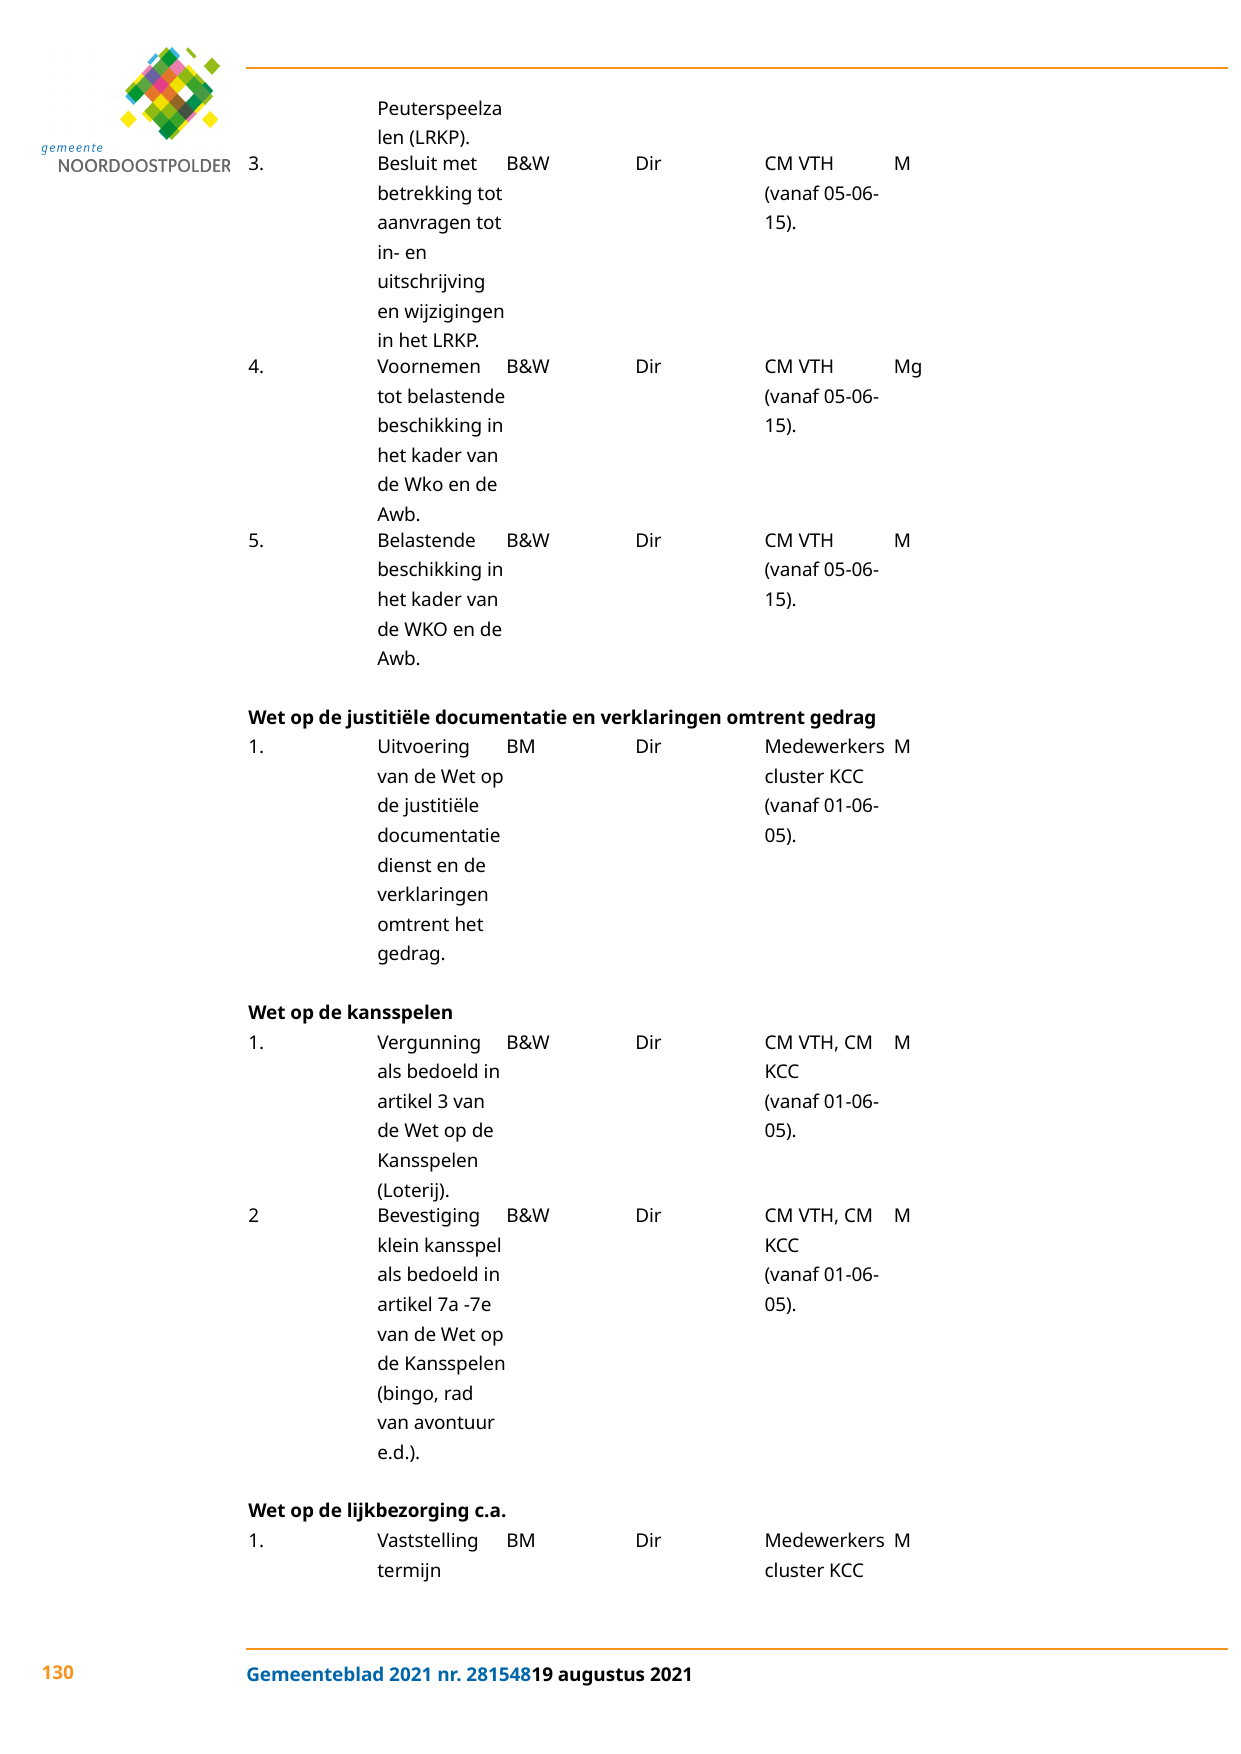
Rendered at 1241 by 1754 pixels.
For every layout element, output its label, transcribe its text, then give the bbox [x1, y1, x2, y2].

table_cell Dir [635, 527, 764, 671]
table_cell CM VTH (vanaf 05-06-15). [764, 353, 893, 527]
table_cell 2 [248, 1203, 377, 1465]
picture [41, 47, 231, 172]
table_cell B&W [506, 527, 635, 671]
table_header Dir [635, 1029, 764, 1202]
table_header Vergunning als bedoeld in artikel 3 van de Wet op de Kansspelen (Loterij). [377, 1029, 506, 1202]
table_header BM [506, 734, 635, 966]
table_header BM [506, 1528, 635, 1583]
table_cell [1023, 150, 1152, 353]
table_header 1. [248, 1528, 377, 1583]
table_header B&W [506, 1029, 635, 1202]
table_cell 5. [248, 527, 377, 671]
table_header Dir [635, 1528, 764, 1583]
table_header 1. [248, 734, 377, 966]
table_cell [1023, 95, 1152, 150]
table_cell 3. [248, 150, 377, 353]
table_header Medewerkers cluster KCC [764, 1528, 893, 1583]
table_cell B&W [506, 353, 635, 527]
table_header CM VTH, CM KCC (vanaf 01-06-05). [764, 1029, 893, 1202]
table_cell [1023, 1203, 1152, 1465]
table_cell CM VTH (vanaf 05-06-15). [764, 527, 893, 671]
table_cell M [894, 150, 1022, 353]
table_cell 4. [248, 353, 377, 527]
table_header [1023, 734, 1152, 966]
table_cell Bevestiging klein kansspel als bedoeld in artikel 7a -7e van de Wet op de Kansspelen (bingo, rad van avontuur e.d.). [377, 1203, 506, 1465]
text Wet op de lijkbezorging c.a. [248, 1498, 1152, 1523]
table_cell M [894, 527, 1022, 671]
table_cell CM VTH, CM KCC (vanaf 01-06-05). [764, 1203, 893, 1465]
table_cell Voornemen tot belastende beschikking in het kader van de Wko en de Awb. [377, 353, 506, 527]
table_cell Belastende beschikking in het kader van de WKO en de Awb. [377, 527, 506, 671]
table_header [1023, 1029, 1152, 1202]
table_header Vaststelling termijn [377, 1528, 506, 1583]
table_cell [764, 95, 893, 150]
table_header Medewerkers cluster KCC (vanaf 01-06-05). [764, 734, 893, 966]
table_cell B&W [506, 150, 635, 353]
table_cell Dir [635, 150, 764, 353]
table_header [1023, 1528, 1152, 1583]
table_header M [894, 1029, 1022, 1202]
table_cell Dir [635, 1203, 764, 1465]
table_cell B&W [506, 1203, 635, 1465]
table_cell [248, 95, 377, 150]
table_cell [1023, 527, 1152, 671]
table_cell [506, 95, 635, 150]
table_cell [1023, 353, 1152, 527]
table_header Uitvoering van de Wet op de justitiële documentatiedienst en de verklaringen omtrent het gedrag. [377, 734, 506, 966]
table_cell Besluit met betrekking tot aanvragen tot in- en uitschrijving en wijzigingen in het LRKP. [377, 150, 506, 353]
table_cell M [894, 1203, 1022, 1465]
table_cell [635, 95, 764, 150]
table_header M [894, 734, 1022, 966]
table_cell CM VTH (vanaf 05-06-15). [764, 150, 893, 353]
table_cell Mg [894, 353, 1022, 527]
table_cell Dir [635, 353, 764, 527]
table_cell [894, 95, 1022, 150]
table_header Dir [635, 734, 764, 966]
text Wet op de justitiële documentatie en verklaringen omtrent gedrag [248, 704, 1152, 729]
table_cell Peuterspeelzalen (LRKP). [377, 95, 506, 150]
text Wet op de kansspelen [248, 999, 1152, 1025]
table_header M [894, 1528, 1022, 1583]
table_header 1. [248, 1029, 377, 1202]
